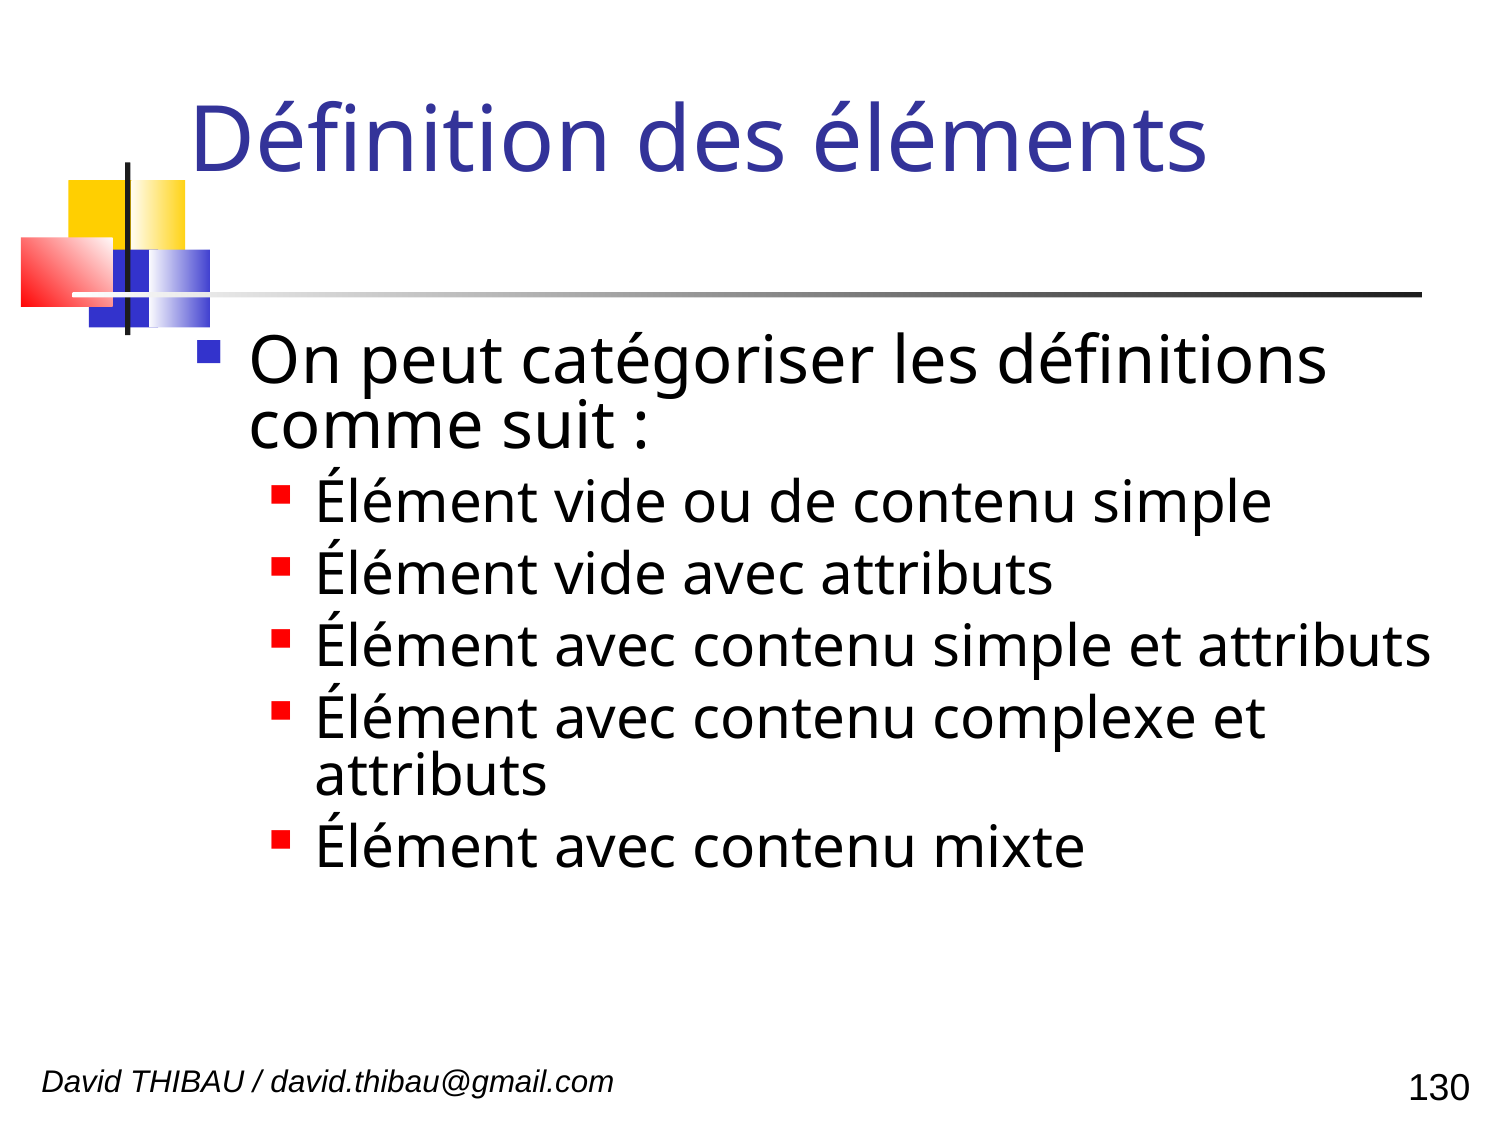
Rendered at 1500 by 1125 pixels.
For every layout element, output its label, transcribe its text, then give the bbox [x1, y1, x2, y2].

title Définition des éléments [188, 13, 1467, 275]
list On peut catégoriser les définitions comme suit : Élément vide ou de contenu simple Élément vide avec attributs Élément avec contenu simple et attributs Élément avec contenu complexe et attributs Élément avec contenu mixte [193, 331, 1469, 1101]
